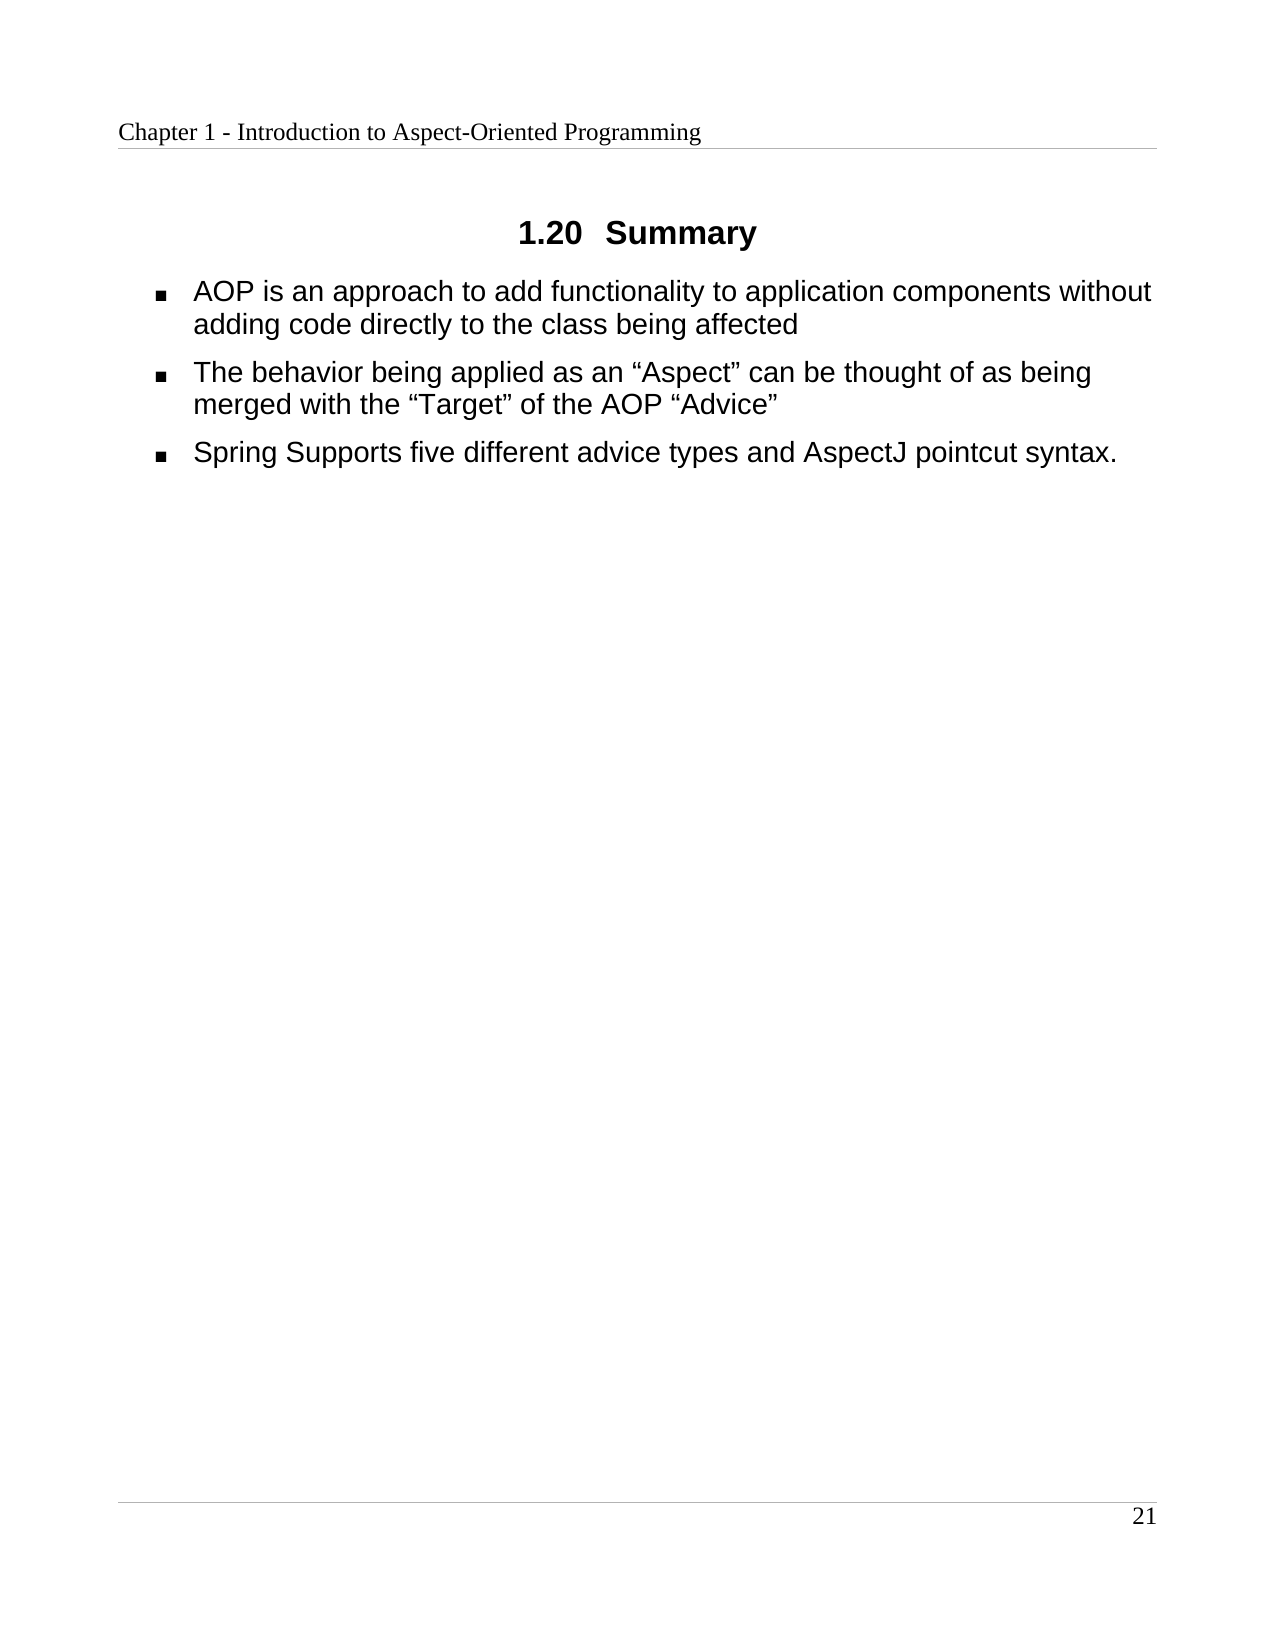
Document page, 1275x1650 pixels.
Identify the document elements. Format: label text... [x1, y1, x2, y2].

list Spring Supports five different advice types and AspectJ pointcut syntax. [156, 436, 1157, 468]
subtitle Summary [118, 214, 1157, 251]
list The behavior being applied as an “Aspect” can be thought of as being merged with the “Target” of the AOP “Advice” [156, 356, 1157, 421]
list AOP is an approach to add functionality to application components without adding code directly to the class being affected [156, 275, 1157, 341]
